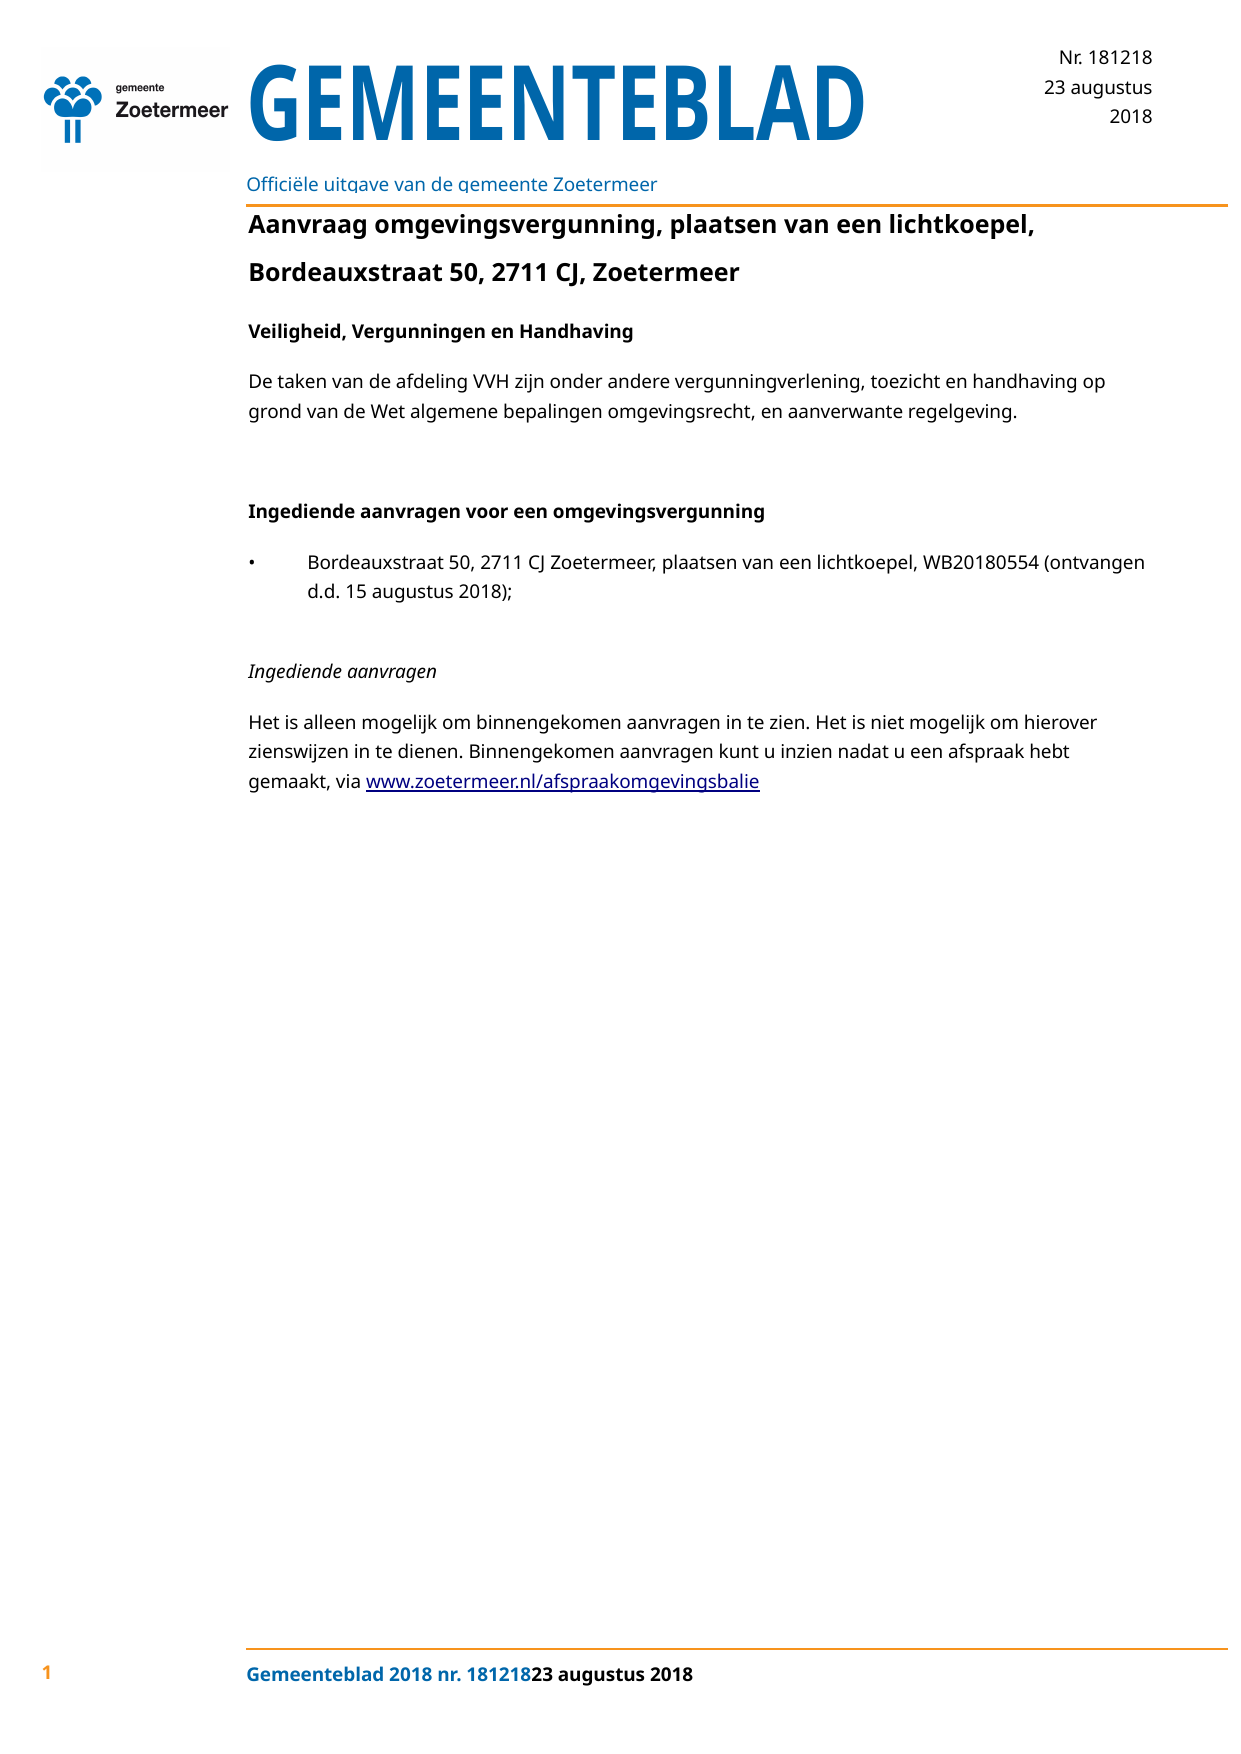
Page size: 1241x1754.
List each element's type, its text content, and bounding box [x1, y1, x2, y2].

text Ingediende aanvragen voor een omgevingsvergunning [248, 499, 1152, 524]
list Bordeauxstraat 50, 2711 CJ Zoetermeer, plaatsen van een lichtkoepel, WB20180554 (ontvangen d.d. 15 augustus 2018); [248, 549, 1152, 604]
text De taken van de afdeling VVH zijn onder andere vergunningverlening, toezicht en handhaving op grond van de Wet algemene bepalingen omgevingsrecht, en aanverwante regelgeving. [248, 368, 1152, 424]
picture [41, 47, 231, 172]
text Veiligheid, Vergunningen en Handhaving [248, 318, 1152, 344]
text Aanvraag omgevingsvergunning, plaatsen van een lichtkoepel, Bordeauxstraat 50, 2711 CJ, Zoetermeer [248, 207, 1152, 288]
text Ingediende aanvragen [248, 659, 1152, 684]
text Het is alleen mogelijk om binnengekomen aanvragen in te zien. Het is niet mogelijk om hierover zienswijzen in te dienen. Binnengekomen aanvragen kunt u inzien nadat u een afspraak hebt gemaakt, via www.zoetermeer.nl/afspraakomgevingsbalie [248, 709, 1152, 794]
